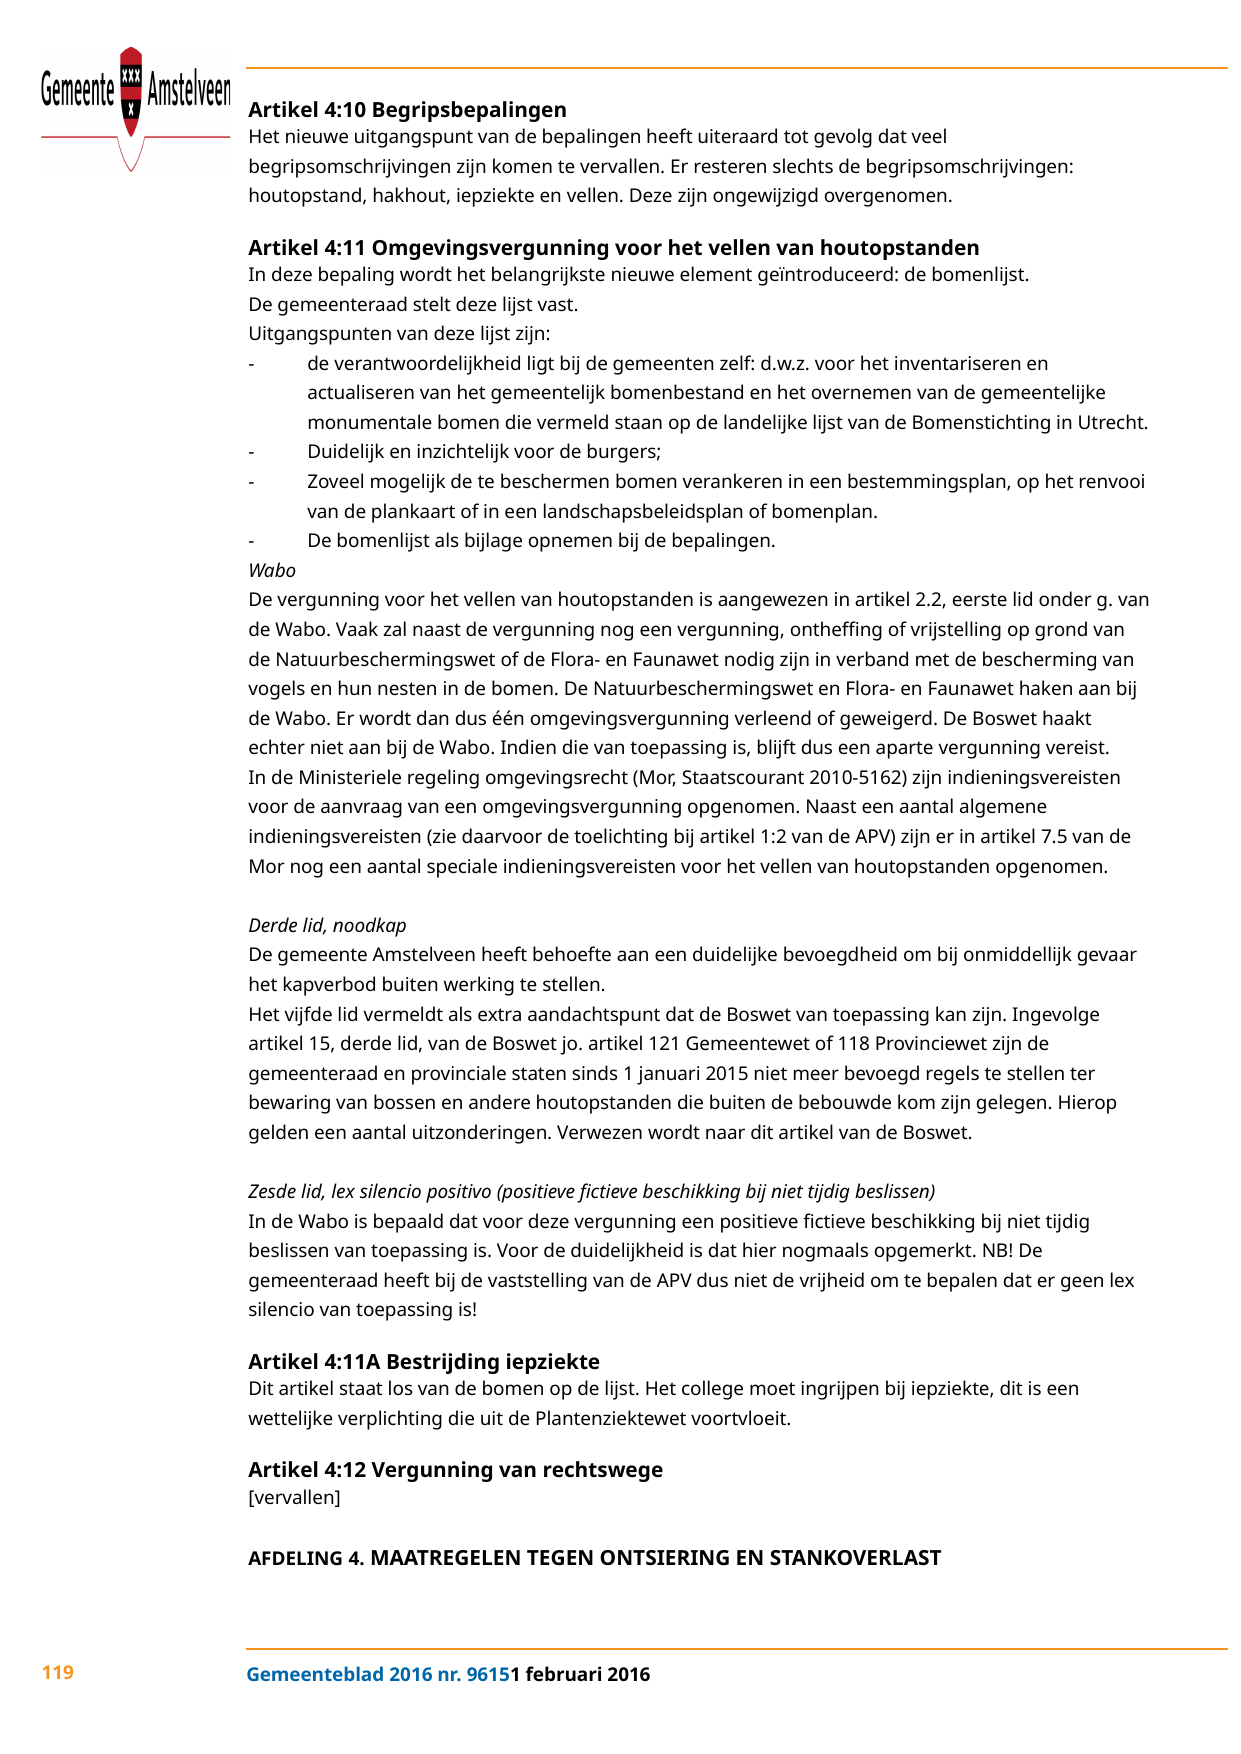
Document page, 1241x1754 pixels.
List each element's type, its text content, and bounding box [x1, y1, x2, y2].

list Zoveel mogelijk de te beschermen bomen verankeren in een bestemmingsplan, op het renvooi van de plankaart of in een landschapsbeleidsplan of bomenplan. [248, 468, 1152, 524]
text Artikel 4:10 Begripsbepalingen [248, 95, 1152, 123]
text Het vijfde lid vermeldt als extra aandachtspunt dat de Boswet van toepassing kan zijn. Ingevolge artikel 15, derde lid, van de Boswet jo. artikel 121 Gemeentewet of 118 Provinciewet zijn de gemeenteraad en provinciale staten sinds 1 januari 2015 niet meer bevoegd regels te stellen ter bewaring van bossen en andere houtopstanden die buiten de bebouwde kom zijn gelegen. Hierop gelden een aantal uitzonderingen. Verwezen wordt naar dit artikel van de Boswet. [248, 1001, 1152, 1145]
text Wabo [248, 557, 1152, 583]
text Derde lid, noodkap [248, 912, 1152, 938]
text Het nieuwe uitgangspunt van de bepalingen heeft uiteraard tot gevolg dat veel begripsomschrijvingen zijn komen te vervallen. Er resteren slechts de begripsomschrijvingen: houtopstand, hakhout, iepziekte en vellen. Deze zijn ongewijzigd overgenomen. [248, 123, 1152, 208]
text AFDELING 4. MAATREGELEN TEGEN ONTSIERING EN STANKOVERLAST [248, 1543, 1152, 1572]
text [vervallen] [248, 1484, 1152, 1510]
picture [41, 47, 231, 172]
text In de Wabo is bepaald dat voor deze vergunning een positieve fictieve beschikking bij niet tijdig beslissen van toepassing is. Voor de duidelijkheid is dat hier nogmaals opgemerkt. NB! De gemeenteraad heeft bij de vaststelling van de APV dus niet de vrijheid om te bepalen dat er geen lex silencio van toepassing is! [248, 1208, 1152, 1322]
text Uitgangspunten van deze lijst zijn: [248, 320, 1152, 346]
list Duidelijk en inzichtelijk voor de burgers; [248, 439, 1152, 464]
text Dit artikel staat los van de bomen op de lijst. Het college moet ingrijpen bij iepziekte, dit is een wettelijke verplichting die uit de Plantenziektewet voortvloeit. [248, 1376, 1152, 1431]
text Artikel 4:12 Vergunning van rechtswege [248, 1456, 1152, 1484]
text Artikel 4:11 Omgevingsvergunning voor het vellen van houtopstanden [248, 233, 1152, 261]
text In de Ministeriele regeling omgevingsrecht (Mor, Staatscourant 2010-5162) zijn indieningsvereisten voor de aanvraag van een omgevingsvergunning opgenomen. Naast een aantal algemene indieningsvereisten (zie daarvoor de toelichting bij artikel 1:2 van de APV) zijn er in artikel 7.5 van de Mor nog een aantal speciale indieningsvereisten voor het vellen van houtopstanden opgenomen. [248, 764, 1152, 879]
list de verantwoordelijkheid ligt bij de gemeenten zelf: d.w.z. voor het inventariseren en actualiseren van het gemeentelijk bomenbestand en het overnemen van de gemeentelijke monumentale bomen die vermeld staan op de landelijke lijst van de Bomenstichting in Utrecht. [248, 350, 1152, 435]
list De bomenlijst als bijlage opnemen bij de bepalingen. [248, 527, 1152, 553]
text De gemeenteraad stelt deze lijst vast. [248, 291, 1152, 317]
text De gemeente Amstelveen heeft behoefte aan een duidelijke bevoegdheid om bij onmiddellijk gevaar het kapverbod buiten werking te stellen. [248, 942, 1152, 997]
text De vergunning voor het vellen van houtopstanden is aangewezen in artikel 2.2, eerste lid onder g. van de Wabo. Vaak zal naast de vergunning nog een vergunning, ontheffing of vrijstelling op grond van de Natuurbeschermingswet of de Flora- en Faunawet nodig zijn in verband met de bescherming van vogels en hun nesten in de bomen. De Natuurbeschermingswet en Flora- en Faunawet haken aan bij de Wabo. Er wordt dan dus één omgevingsvergunning verleend of geweigerd. De Boswet haakt echter niet aan bij de Wabo. Indien die van toepassing is, blijft dus een aparte vergunning vereist. [248, 587, 1152, 760]
text Zesde lid, lex silencio positivo (positieve fictieve beschikking bij niet tijdig beslissen) [248, 1178, 1152, 1204]
text In deze bepaling wordt het belangrijkste nieuwe element geïntroduceerd: de bomenlijst. [248, 261, 1152, 287]
text Artikel 4:11A Bestrijding iepziekte [248, 1347, 1152, 1376]
